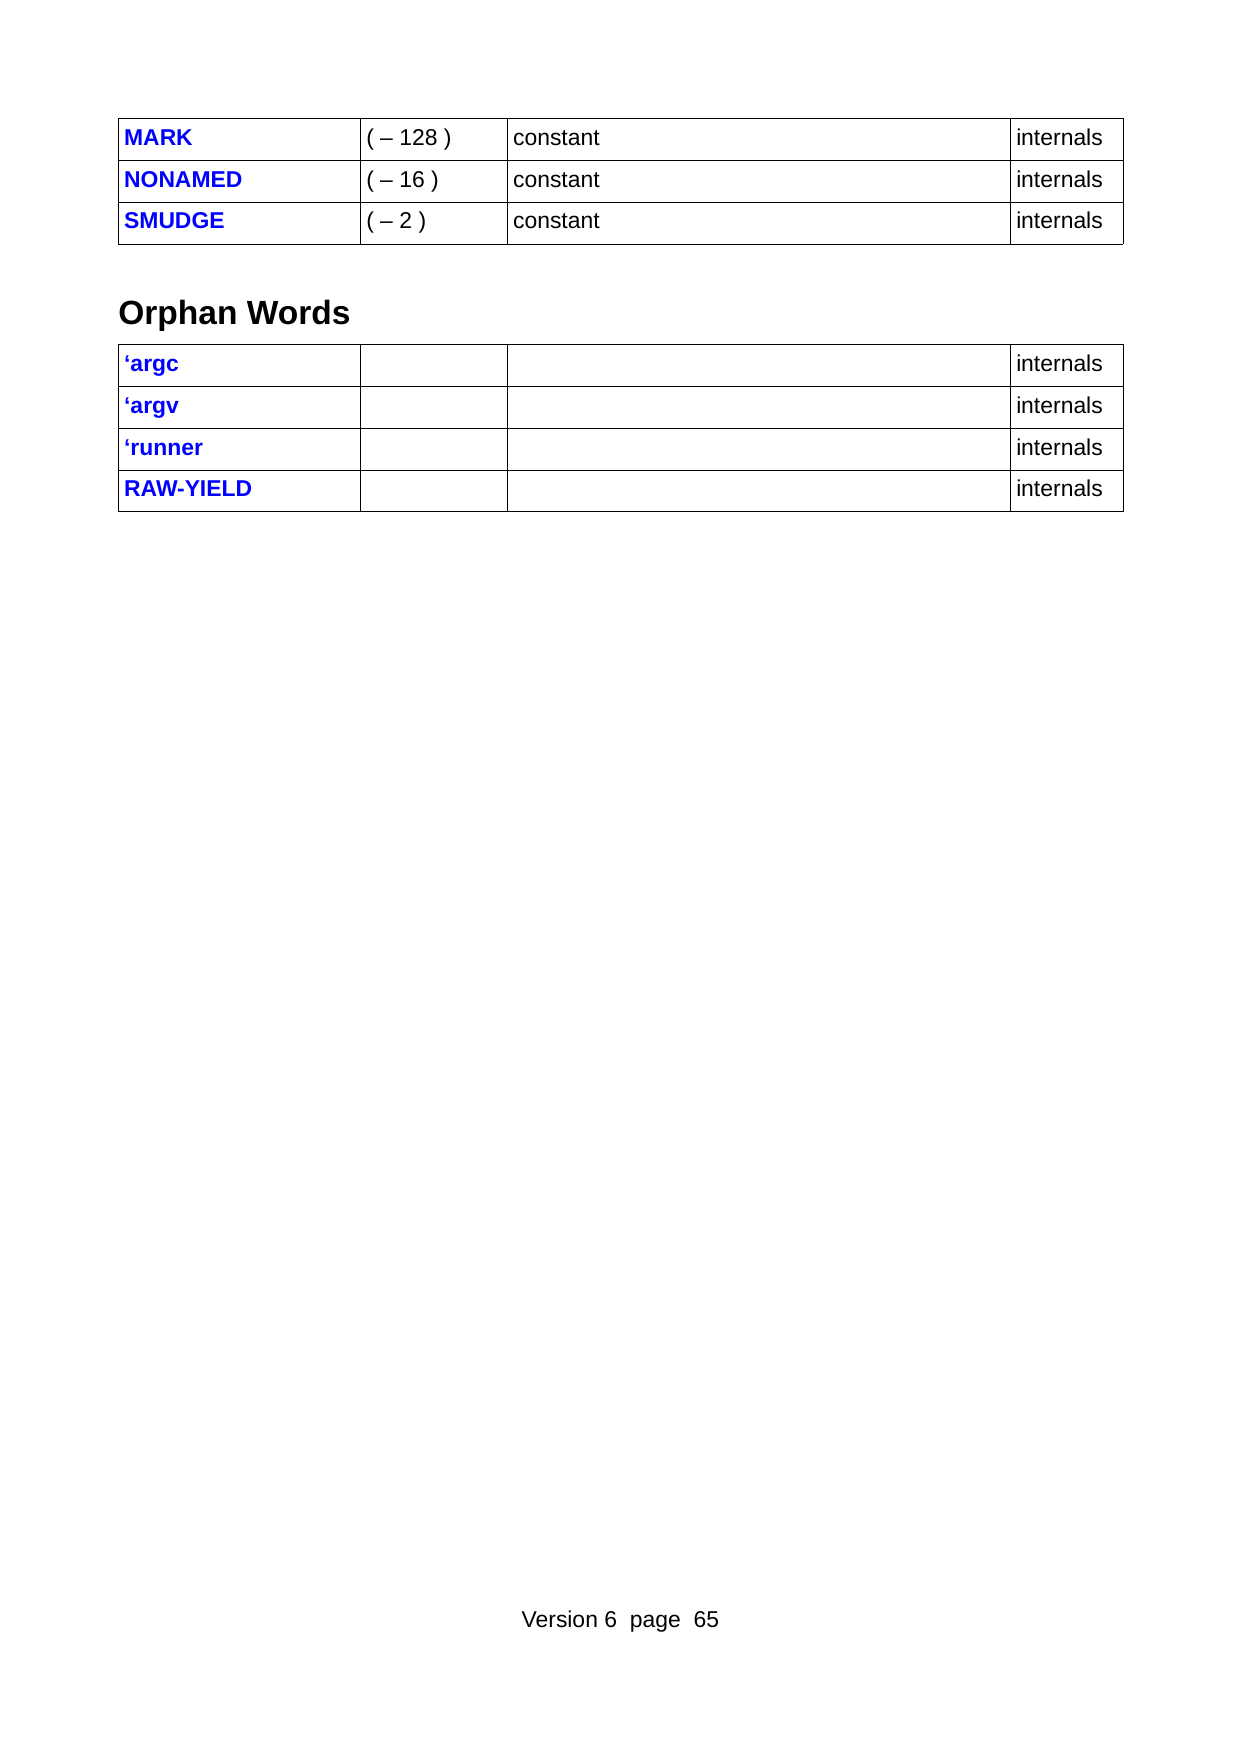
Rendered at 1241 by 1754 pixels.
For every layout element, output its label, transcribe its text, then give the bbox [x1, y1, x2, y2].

table_cell internals [1011, 429, 1123, 469]
table_cell NONAMED [119, 161, 360, 202]
table_cell SMUDGE [119, 203, 360, 243]
table_cell [361, 387, 507, 428]
table_cell [508, 429, 1010, 469]
table_cell internals [1011, 203, 1123, 243]
table_cell constant [508, 119, 1010, 160]
table_header ‘argc [119, 345, 360, 386]
table_cell internals [1011, 387, 1123, 428]
table_cell ‘argv [119, 387, 360, 428]
table_cell [361, 471, 507, 511]
table_header [508, 345, 1010, 386]
table_cell MARK [119, 119, 360, 160]
table_cell ( – 128 ) [361, 119, 507, 160]
table_cell RAW-YIELD [119, 471, 360, 511]
table_header internals [1011, 345, 1123, 386]
table_cell internals [1011, 161, 1123, 202]
table_cell [508, 387, 1010, 428]
table_header [361, 345, 507, 386]
table_cell internals [1011, 471, 1123, 511]
table_cell [508, 471, 1010, 511]
table_cell internals [1011, 119, 1123, 160]
table_cell ‘runner [119, 429, 360, 469]
table_cell ( – 16 ) [361, 161, 507, 202]
subtitle Orphan Words [118, 293, 1122, 332]
table_cell ( – 2 ) [361, 203, 507, 243]
table_cell constant [508, 161, 1010, 202]
table_cell [361, 429, 507, 469]
table_cell constant [508, 203, 1010, 243]
